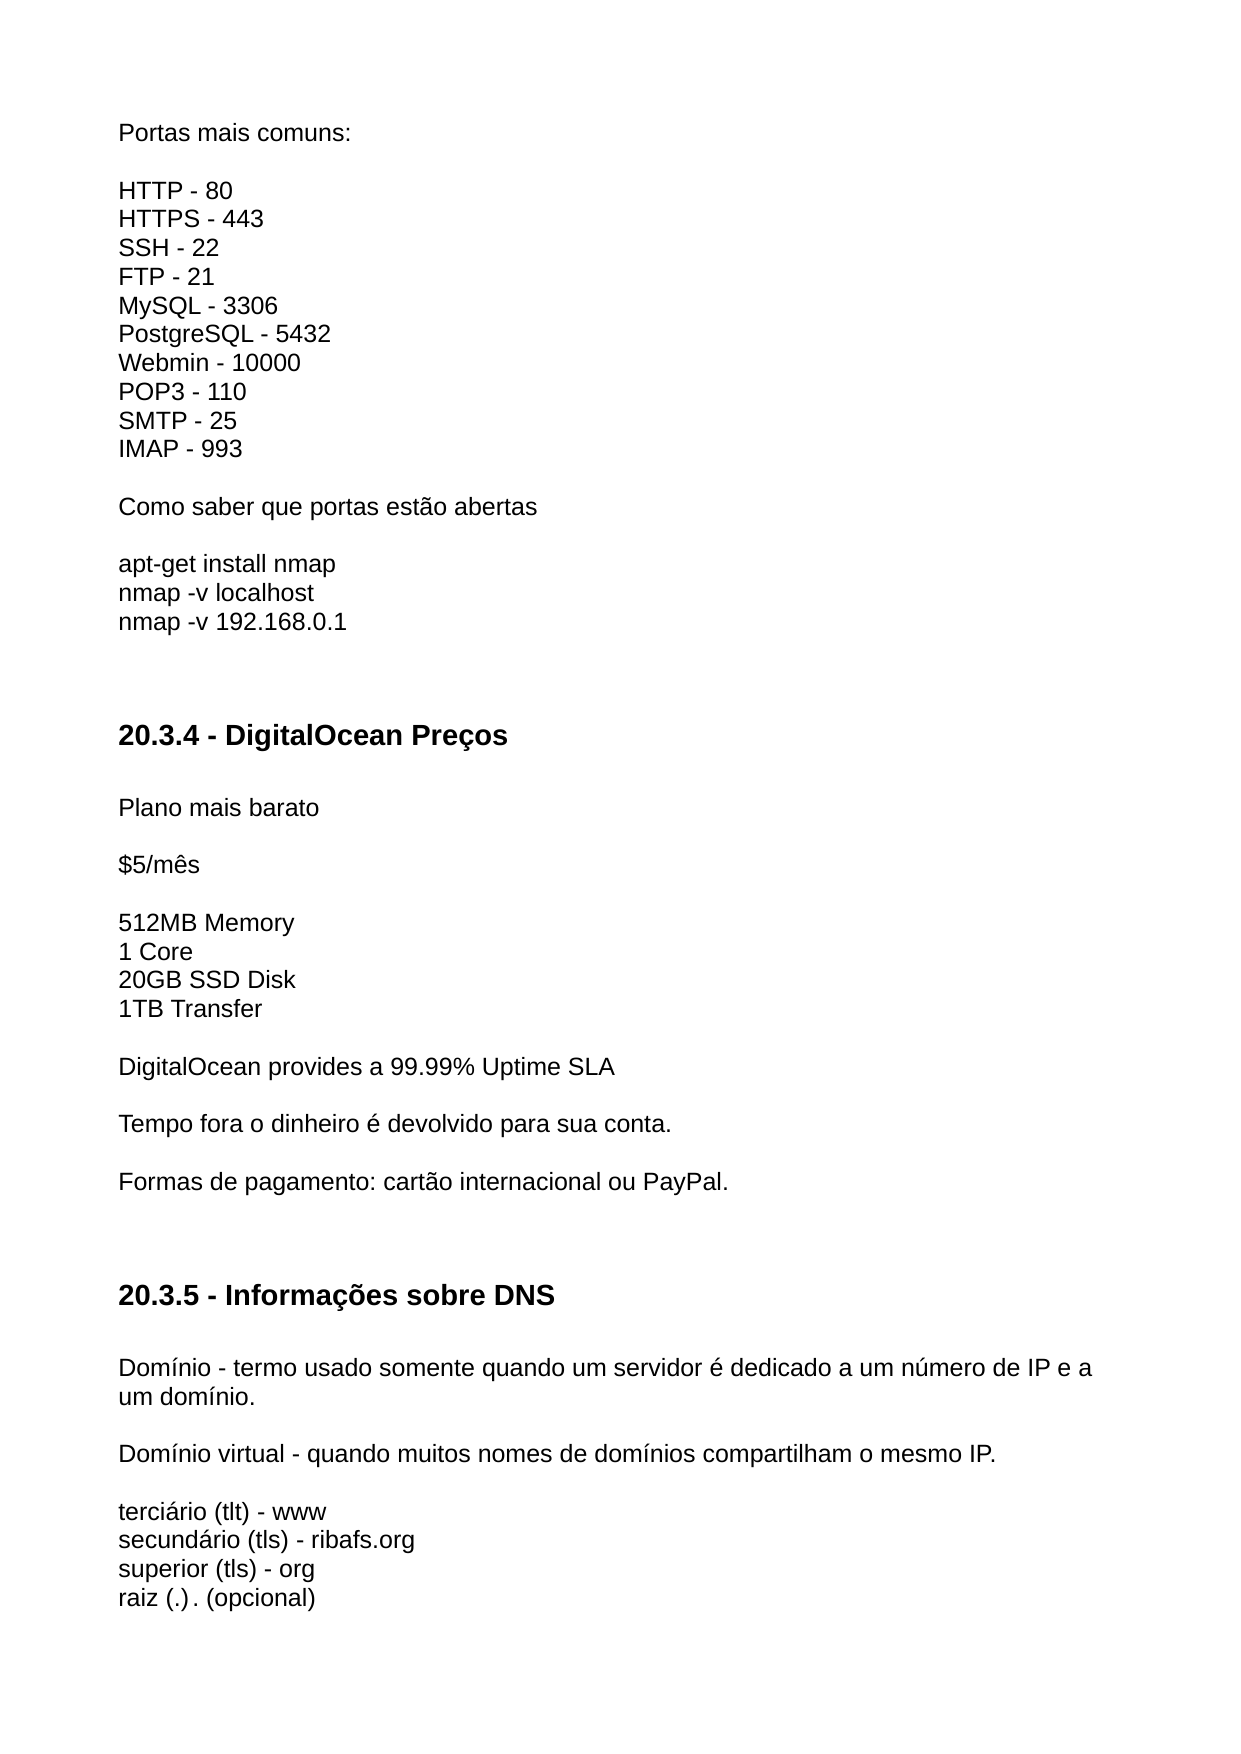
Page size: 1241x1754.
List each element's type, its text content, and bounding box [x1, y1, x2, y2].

text FTP - 21 [118, 262, 1122, 291]
text Domínio - termo usado somente quando um servidor é dedicado a um número de IP e a um domínio. [118, 1353, 1122, 1410]
text 20GB SSD Disk [118, 965, 1122, 994]
text secundário (tls) - ribafs.org [118, 1525, 1122, 1554]
text $5/mês [118, 850, 1122, 879]
text Plano mais barato [118, 793, 1122, 822]
subtitle 20.3.5 - Informações sobre DNS [118, 1278, 1122, 1311]
text POP3 - 110 [118, 377, 1122, 406]
text nmap -v localhost [118, 578, 1122, 607]
text terciário (tlt) - www [118, 1496, 1122, 1525]
text 512MB Memory [118, 908, 1122, 937]
text DigitalOcean provides a 99.99% Uptime SLA [118, 1052, 1122, 1080]
text SSH - 22 [118, 233, 1122, 262]
text Formas de pagamento: cartão internacional ou PayPal. [118, 1167, 1122, 1195]
text nmap -v 192.168.0.1 [118, 607, 1122, 636]
text 1TB Transfer [118, 994, 1122, 1023]
text Domínio virtual - quando muitos nomes de domínios compartilham o mesmo IP. [118, 1439, 1122, 1468]
text HTTP - 80 [118, 176, 1122, 204]
text raiz (.) . (opcional) [118, 1583, 1122, 1611]
subtitle 20.3.4 - DigitalOcean Preços [118, 718, 1122, 752]
text HTTPS - 443 [118, 204, 1122, 233]
text 1 Core [118, 937, 1122, 965]
text PostgreSQL - 5432 [118, 319, 1122, 348]
text apt-get install nmap [118, 549, 1122, 578]
text IMAP - 993 [118, 434, 1122, 463]
text Tempo fora o dinheiro é devolvido para sua conta. [118, 1109, 1122, 1138]
text Portas mais comuns: [118, 118, 1122, 147]
text Webmin - 10000 [118, 348, 1122, 377]
text MySQL - 3306 [118, 291, 1122, 319]
text SMTP - 25 [118, 406, 1122, 434]
text Como saber que portas estão abertas [118, 492, 1122, 521]
text superior (tls) - org [118, 1554, 1122, 1583]
